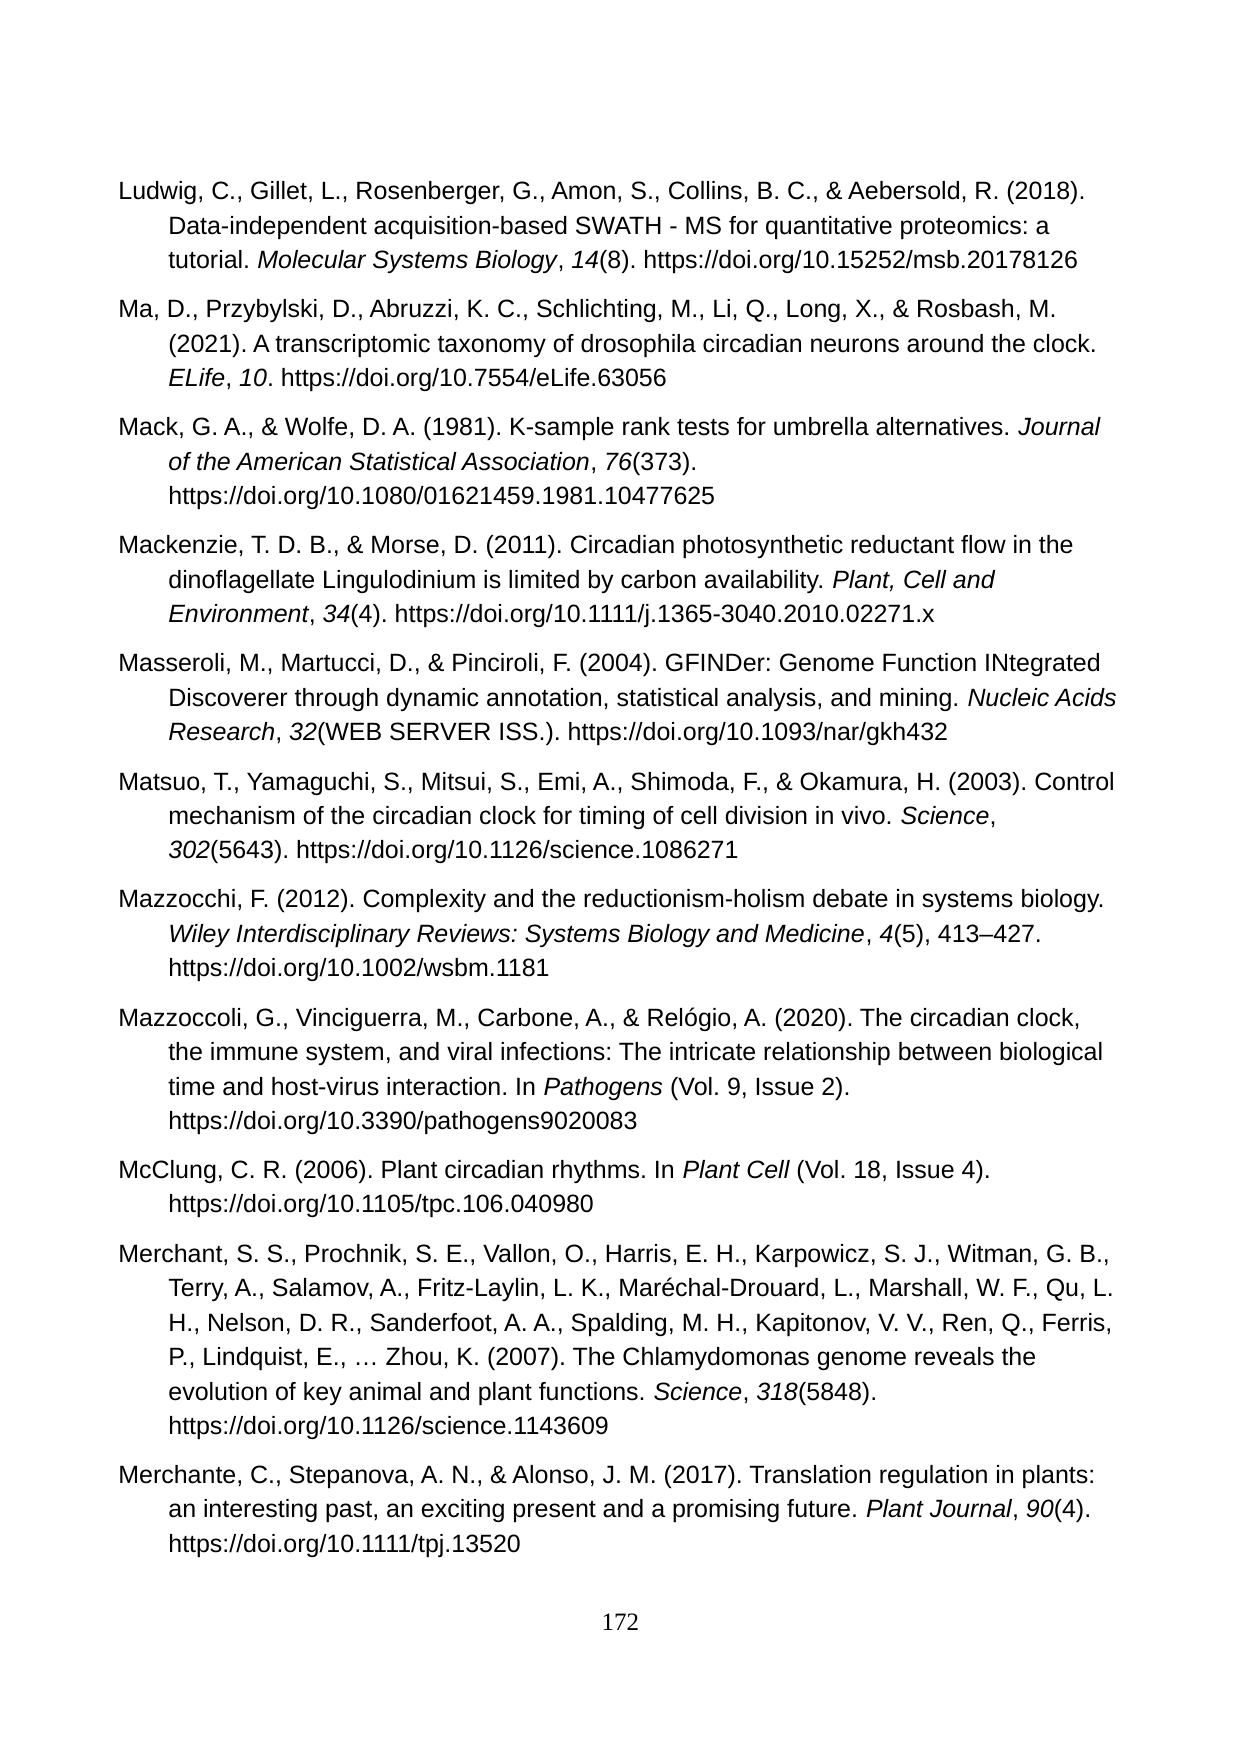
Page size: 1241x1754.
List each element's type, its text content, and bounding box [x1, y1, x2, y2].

text Mack, G. A., & Wolfe, D. A. (1981). K-sample rank tests for umbrella alternatives. Journal of the American Statistical Association, 76(373). https://doi.org/10.1080/01621459.1981.10477625 [118, 412, 1122, 510]
text Ludwig, C., Gillet, L., Rosenberger, G., Amon, S., Collins, B. C., & Aebersold, R. (2018). Data‐independent acquisition‐based SWATH ‐ MS for quantitative proteomics: a tutorial. Molecular Systems Biology, 14(8). https://doi.org/10.15252/msb.20178126 [118, 176, 1122, 274]
text Mackenzie, T. D. B., & Morse, D. (2011). Circadian photosynthetic reductant flow in the dinoflagellate Lingulodinium is limited by carbon availability. Plant, Cell and Environment, 34(4). https://doi.org/10.1111/j.1365-3040.2010.02271.x [118, 530, 1122, 628]
text Matsuo, T., Yamaguchi, S., Mitsui, S., Emi, A., Shimoda, F., & Okamura, H. (2003). Control mechanism of the circadian clock for timing of cell division in vivo. Science, 302(5643). https://doi.org/10.1126/science.1086271 [118, 766, 1122, 864]
text Merchant, S. S., Prochnik, S. E., Vallon, O., Harris, E. H., Karpowicz, S. J., Witman, G. B., Terry, A., Salamov, A., Fritz-Laylin, L. K., Maréchal-Drouard, L., Marshall, W. F., Qu, L. H., Nelson, D. R., Sanderfoot, A. A., Spalding, M. H., Kapitonov, V. V., Ren, Q., Ferris, P., Lindquist, E., … Zhou, K. (2007). The Chlamydomonas genome reveals the evolution of key animal and plant functions. Science, 318(5848). https://doi.org/10.1126/science.1143609 [118, 1238, 1122, 1440]
text Masseroli, M., Martucci, D., & Pinciroli, F. (2004). GFINDer: Genome Function INtegrated Discoverer through dynamic annotation, statistical analysis, and mining. Nucleic Acids Research, 32(WEB SERVER ISS.). https://doi.org/10.1093/nar/gkh432 [118, 648, 1122, 746]
text Merchante, C., Stepanova, A. N., & Alonso, J. M. (2017). Translation regulation in plants: an interesting past, an exciting present and a promising future. Plant Journal, 90(4). https://doi.org/10.1111/tpj.13520 [118, 1460, 1122, 1558]
text McClung, C. R. (2006). Plant circadian rhythms. In Plant Cell (Vol. 18, Issue 4). https://doi.org/10.1105/tpc.106.040980 [118, 1155, 1122, 1218]
text Mazzoccoli, G., Vinciguerra, M., Carbone, A., & Relógio, A. (2020). The circadian clock, the immune system, and viral infections: The intricate relationship between biological time and host-virus interaction. In Pathogens (Vol. 9, Issue 2). https://doi.org/10.3390/pathogens9020083 [118, 1002, 1122, 1135]
text Ma, D., Przybylski, D., Abruzzi, K. C., Schlichting, M., Li, Q., Long, X., & Rosbash, M. (2021). A transcriptomic taxonomy of drosophila circadian neurons around the clock. ELife, 10. https://doi.org/10.7554/eLife.63056 [118, 294, 1122, 392]
text Mazzocchi, F. (2012). Complexity and the reductionism-holism debate in systems biology. Wiley Interdisciplinary Reviews: Systems Biology and Medicine, 4(5), 413–427. https://doi.org/10.1002/wsbm.1181 [118, 884, 1122, 982]
